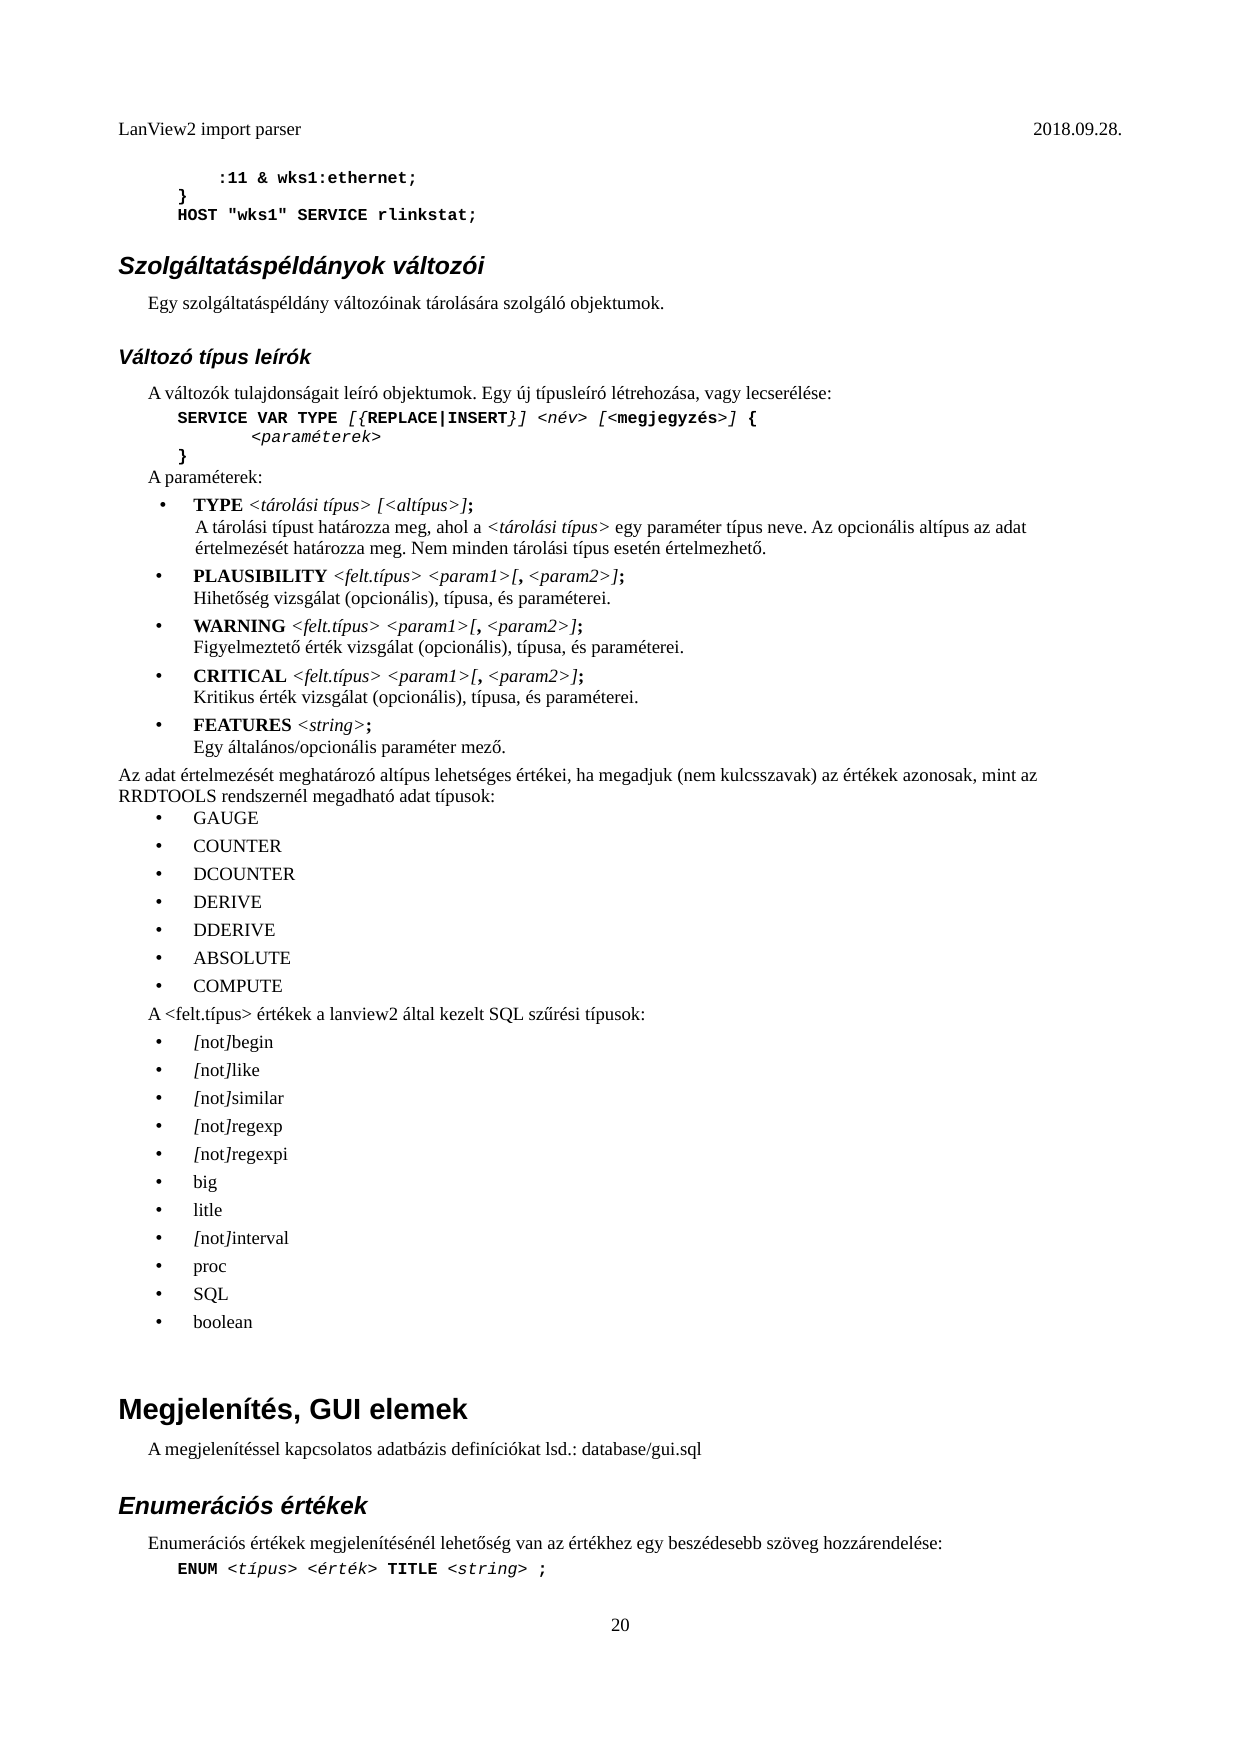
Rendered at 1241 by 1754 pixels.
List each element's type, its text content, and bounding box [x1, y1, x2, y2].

list COMPUTE [156, 975, 1122, 996]
text } [177, 447, 1122, 466]
list [not]begin [156, 1031, 1122, 1052]
list WARNING <felt.típus> <param1>[, <param2>]; Figyelmeztető érték vizsgálat (opcionális), típusa, és paraméterei. [156, 615, 1122, 658]
text A változók tulajdonságait leíró objektumok. Egy új típusleíró létrehozása, vagy lecserélése: [118, 382, 1122, 403]
text HOST "wks1" SERVICE rlinkstat; [177, 207, 1122, 226]
subtitle Szolgáltatáspéldányok változói [118, 251, 1122, 279]
text ENUM <típus> <érték> TITLE <string> ; [177, 1560, 1122, 1579]
text } [177, 188, 1122, 207]
text SERVICE VAR TYPE [{REPLACE|INSERT}] <név> [<megjegyzés>] { [177, 409, 1122, 428]
text <paraméterek> [177, 428, 1122, 447]
text A megjelenítéssel kapcsolatos adatbázis definíciókat lsd.: database/gui.sql [118, 1438, 1122, 1460]
list big [156, 1171, 1122, 1193]
list DDERIVE [156, 919, 1122, 940]
list TYPE <tárolási típus> [<altípus>]; A tárolási típust határozza meg, ahol a <tárolási típus> egy paraméter típus neve. Az opcionális altípus az adat értelmezését határozza meg. Nem minden tárolási típus esetén értelmezhető. [159, 494, 1122, 559]
list [not]like [156, 1059, 1122, 1081]
list ABSOLUTE [156, 947, 1122, 968]
subtitle Enumerációs értékek [118, 1491, 1122, 1520]
text Egy szolgáltatáspéldány változóinak tárolására szolgáló objektumok. [118, 292, 1122, 313]
text :11 & wks1:ethernet; [177, 169, 1122, 188]
list PLAUSIBILITY <felt.típus> <param1>[, <param2>]; Hihetőség vizsgálat (opcionális), típusa, és paraméterei. [156, 565, 1122, 608]
list [not]similar [156, 1087, 1122, 1108]
text Az adat értelmezését meghatározó altípus lehetséges értékei, ha megadjuk (nem kulcsszavak) az értékek azonosak, mint az RRDTOOLS rendszernél megadható adat típusok: [118, 764, 1122, 807]
subtitle Megjelenítés, GUI elemek [118, 1392, 1122, 1426]
subtitle Változó típus leírók [118, 345, 1122, 369]
text A paraméterek: [118, 466, 1122, 488]
text Enumerációs értékek megjelenítésénél lehetőség van az értékhez egy beszédesebb szöveg hozzárendelése: [118, 1532, 1122, 1554]
list FEATURES <string>; Egy általános/opcionális paraméter mező. [156, 714, 1122, 757]
list SQL [156, 1283, 1122, 1305]
list DERIVE [156, 891, 1122, 912]
list [not]interval [156, 1227, 1122, 1249]
list COUNTER [156, 835, 1122, 856]
list [not]regexpi [156, 1143, 1122, 1164]
list DCOUNTER [156, 863, 1122, 884]
list [not]regexp [156, 1115, 1122, 1137]
list CRITICAL <felt.típus> <param1>[, <param2>]; Kritikus érték vizsgálat (opcionális), típusa, és paraméterei. [156, 664, 1122, 708]
list GAUGE [156, 807, 1122, 828]
list boolean [156, 1311, 1122, 1333]
text A <felt.típus> értékek a lanview2 által kezelt SQL szűrési típusok: [118, 1003, 1122, 1024]
list litle [156, 1199, 1122, 1221]
list proc [156, 1255, 1122, 1277]
